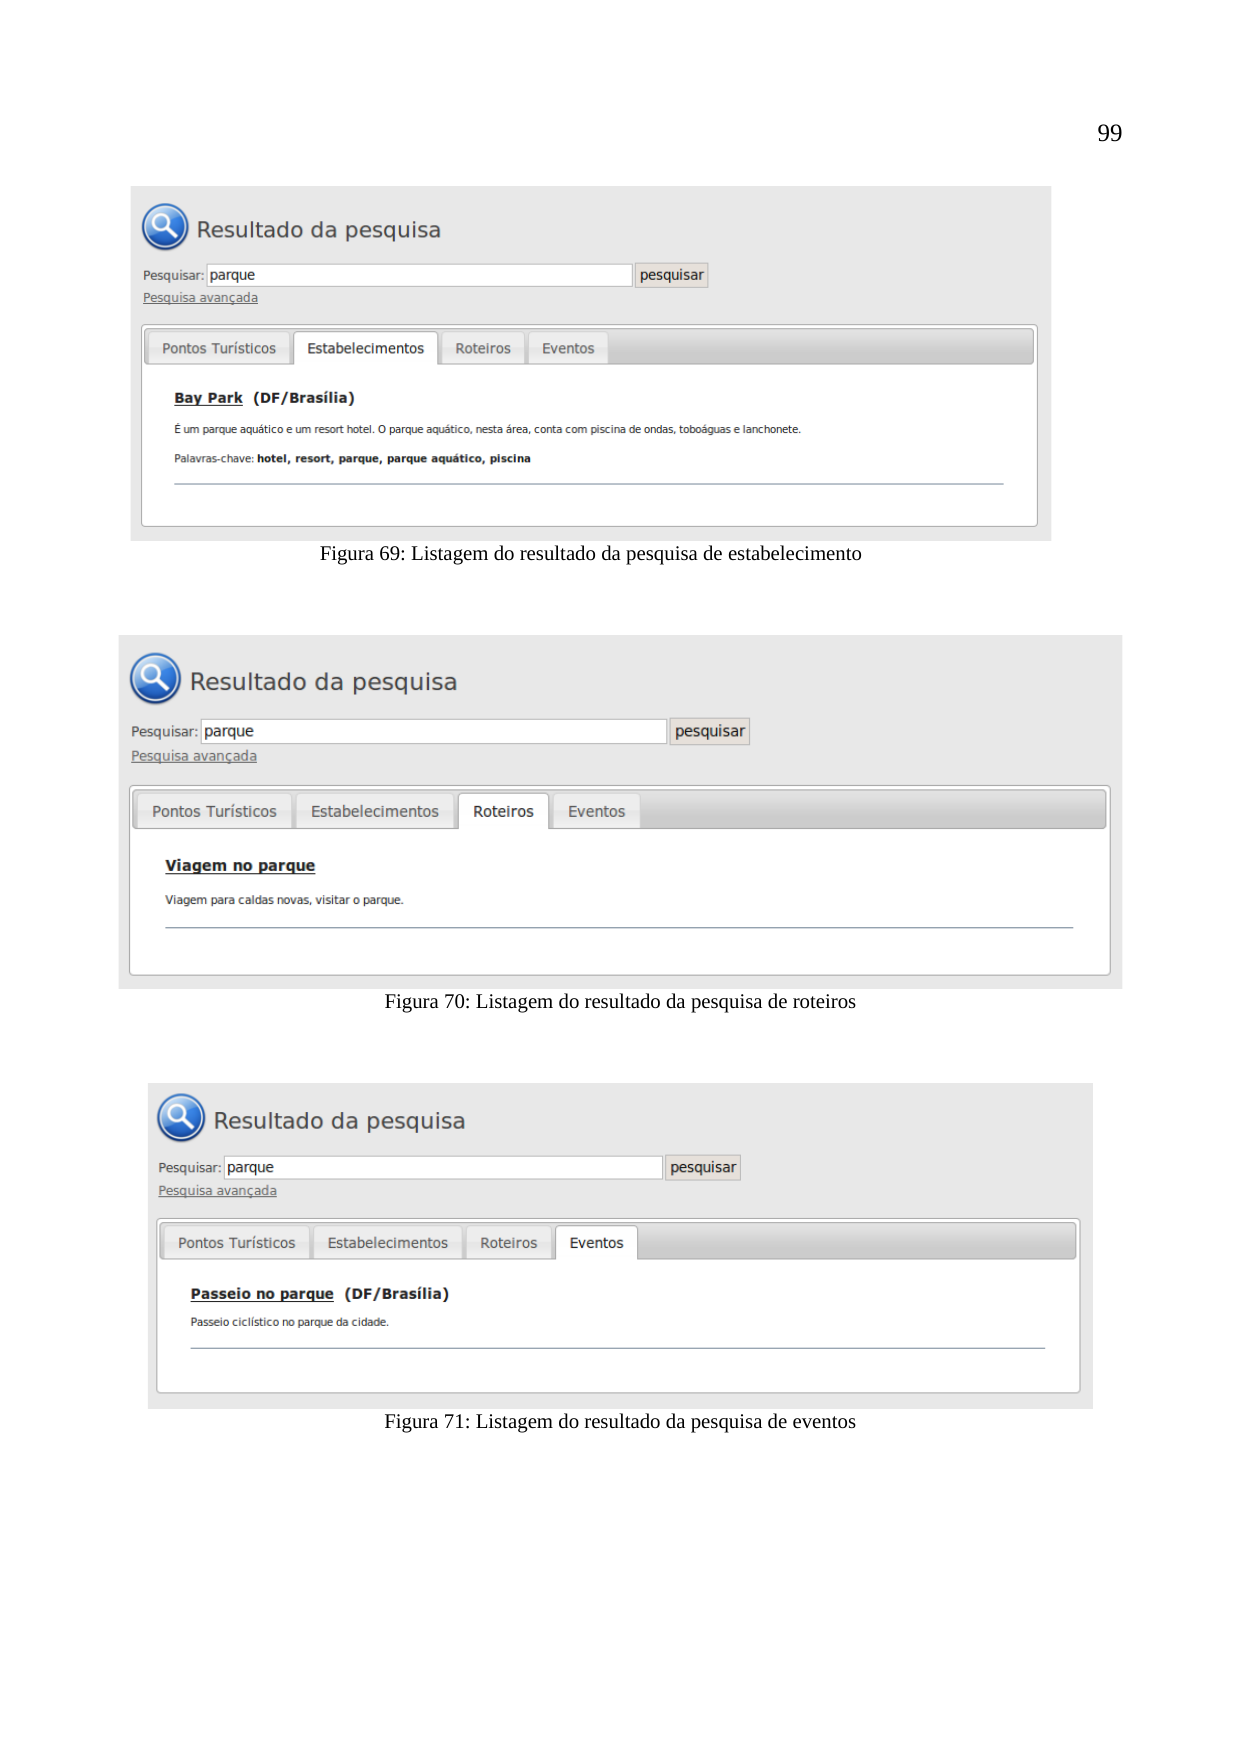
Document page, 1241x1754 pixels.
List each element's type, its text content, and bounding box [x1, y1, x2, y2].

text Figura 71: Listagem do resultado da pesquisa de eventos [148, 1409, 1093, 1433]
picture [147, 1083, 1093, 1409]
picture [130, 186, 1052, 541]
text Figura 70: Listagem do resultado da pesquisa de roteiros [118, 989, 1122, 1013]
text Figura 69: Listagem do resultado da pesquisa de estabelecimento [130, 541, 1051, 565]
picture [118, 635, 1123, 989]
